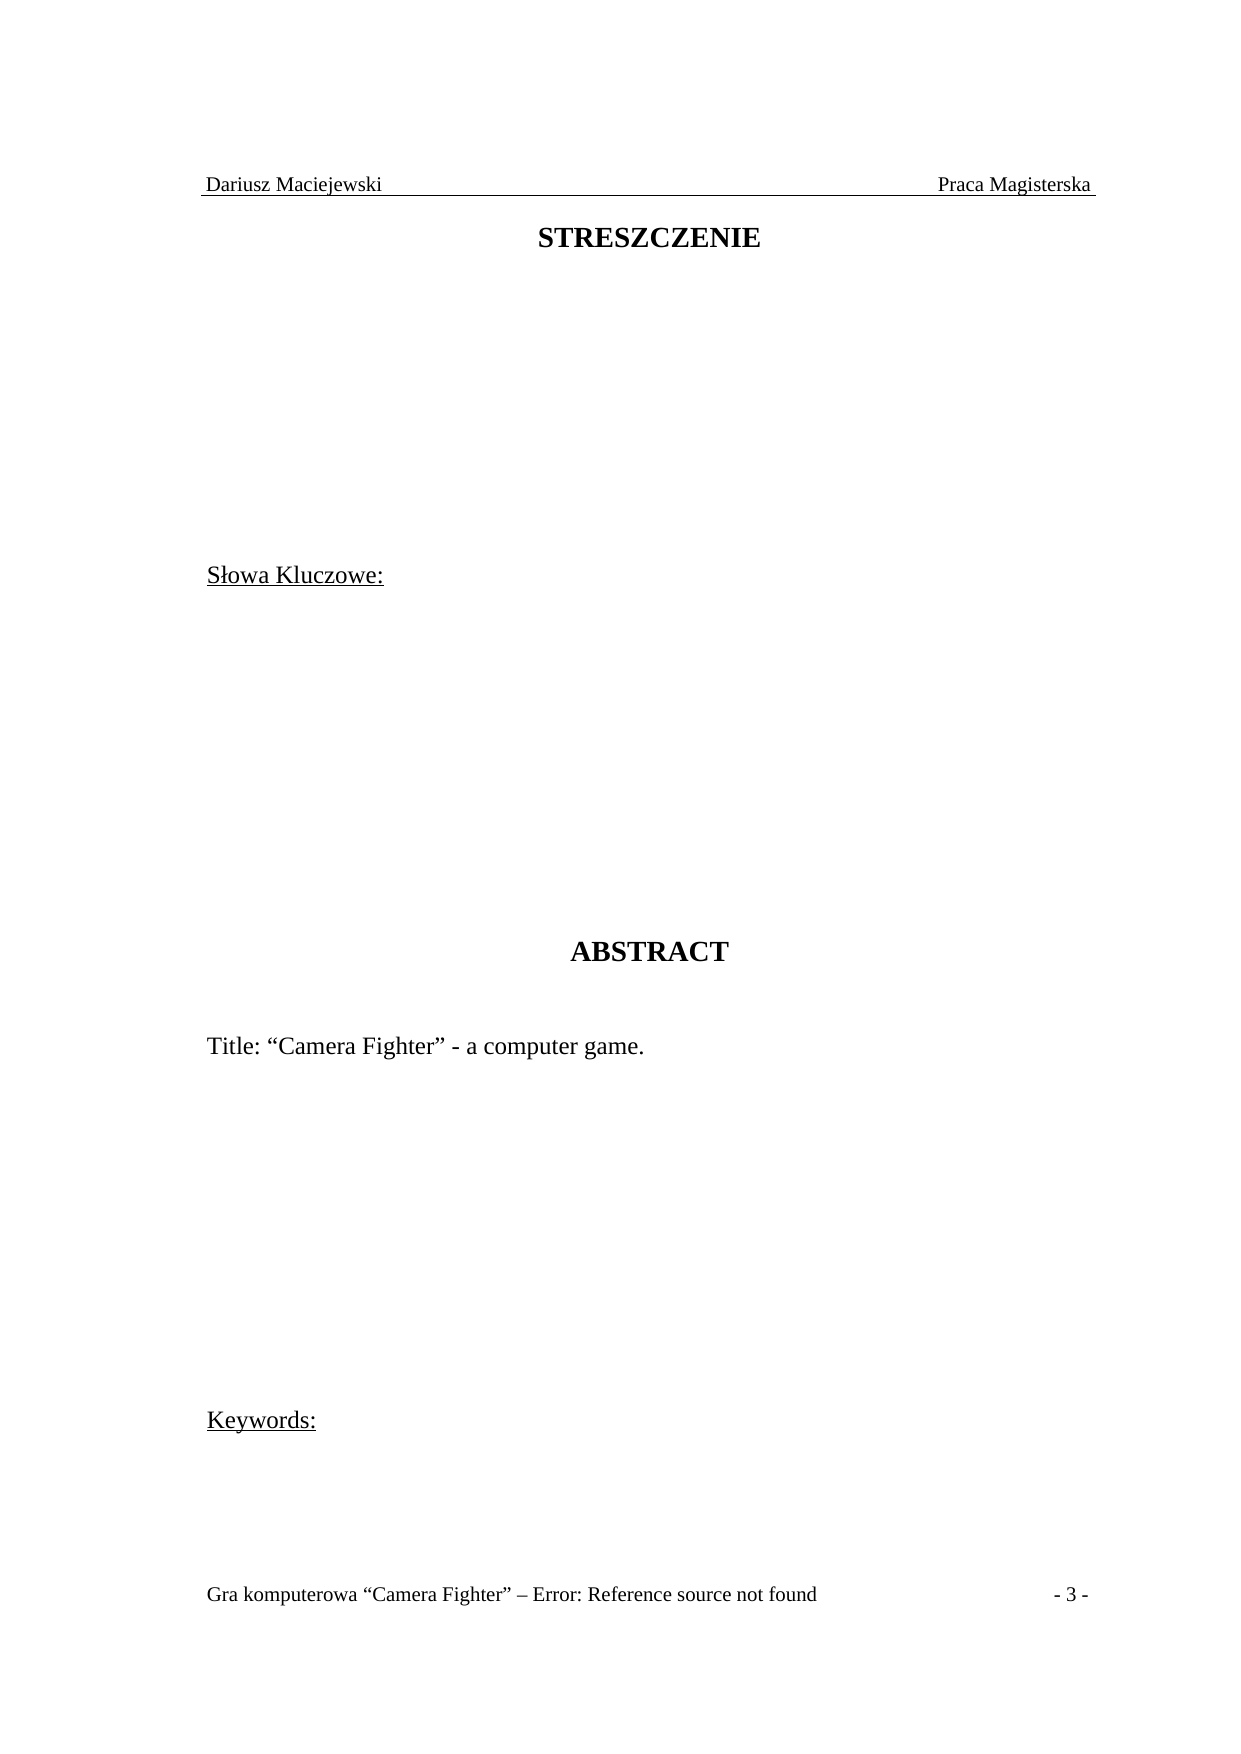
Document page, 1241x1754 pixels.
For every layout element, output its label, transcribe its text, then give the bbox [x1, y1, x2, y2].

text Streszczenie [207, 221, 1092, 254]
text ABSTRACT [207, 935, 1092, 967]
text Keywords: [207, 1406, 1092, 1433]
text Title: “Camera Fighter” - a computer game. [207, 1032, 1092, 1059]
text Słowa Kluczowe: [207, 561, 1092, 588]
